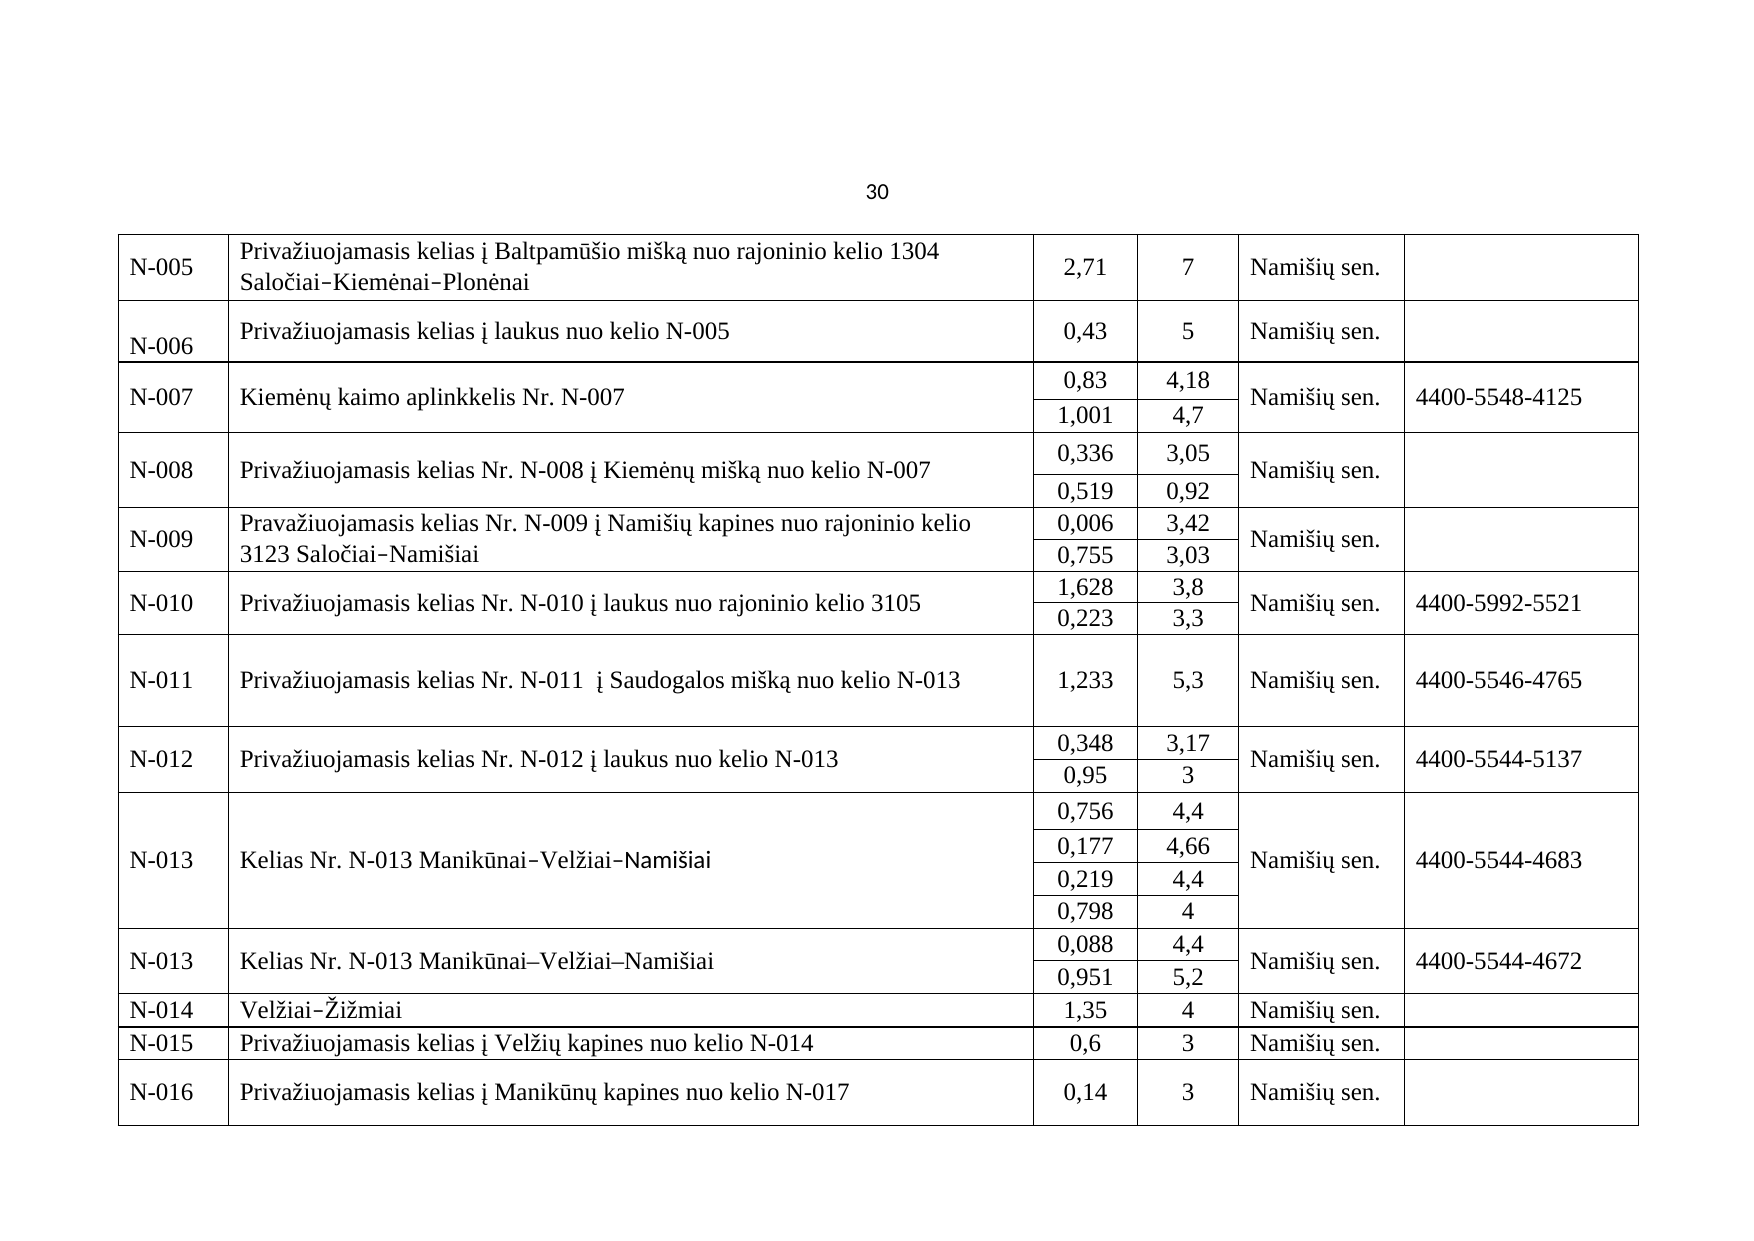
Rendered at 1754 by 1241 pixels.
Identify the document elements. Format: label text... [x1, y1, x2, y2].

table_cell 1,001 [1034, 400, 1137, 432]
table_cell 0,83 [1034, 363, 1137, 399]
table_cell N-006 [119, 301, 228, 361]
table_cell 7 [1138, 235, 1238, 299]
table_cell 0,177 [1034, 830, 1137, 862]
table_cell 2,71 [1034, 235, 1137, 299]
table_cell 0,219 [1034, 863, 1137, 895]
table_cell Privažiuojamasis kelias į Velžių kapines nuo kelio N-014 [229, 1028, 1033, 1059]
table_cell 4400-5544-4672 [1405, 929, 1638, 993]
table_cell 0,348 [1034, 727, 1137, 759]
table_cell N-009 [119, 508, 228, 571]
table_cell Namišių sen. [1239, 635, 1404, 726]
table_cell Pravažiuojamasis kelias Nr. N-009 į Namišių kapines nuo rajoninio kelio 3123 Saločiai–Namišiai [229, 508, 1033, 571]
table_cell Namišių sen. [1239, 1028, 1404, 1059]
table_cell 3,3 [1138, 603, 1238, 634]
table_cell N-015 [119, 1028, 228, 1059]
table_cell 3,8 [1138, 572, 1238, 602]
table_cell N-014 [119, 994, 228, 1026]
table_cell Privažiuojamasis kelias Nr. N-010 į laukus nuo rajoninio kelio 3105 [229, 572, 1033, 634]
table_cell Privažiuojamasis kelias į Manikūnų kapines nuo kelio N-017 [229, 1060, 1033, 1125]
table_cell N-008 [119, 433, 228, 507]
table_cell 4,7 [1138, 400, 1238, 432]
table_cell 0,006 [1034, 508, 1137, 539]
table_cell 4 [1138, 994, 1238, 1026]
table_cell Namišių sen. [1239, 572, 1404, 634]
table_cell 4400-5544-4683 [1405, 793, 1638, 928]
table_cell Namišių sen. [1239, 929, 1404, 993]
table_cell 0,519 [1034, 475, 1137, 507]
table_cell N-016 [119, 1060, 228, 1125]
table_cell Privažiuojamasis kelias Nr. N-011 į Saudogalos mišką nuo kelio N-013 [229, 635, 1033, 726]
table_cell N-011 [119, 635, 228, 726]
table_cell [1405, 1060, 1638, 1125]
table_cell 0,336 [1034, 433, 1137, 474]
table_cell 4,4 [1138, 793, 1238, 829]
table_cell 3,17 [1138, 727, 1238, 759]
table_cell 0,223 [1034, 603, 1137, 634]
table_cell 1,35 [1034, 994, 1137, 1026]
table_cell Kelias Nr. N-013 Manikūnai–Velžiai–Namišiai [229, 793, 1033, 928]
table_cell 0,756 [1034, 793, 1137, 829]
table_cell N-010 [119, 572, 228, 634]
table_cell 0,95 [1034, 760, 1137, 792]
table_cell 0,92 [1138, 475, 1238, 507]
table_cell 3 [1138, 1028, 1238, 1059]
table_cell 3 [1138, 1060, 1238, 1125]
table_cell Privažiuojamasis kelias Nr. N-008 į Kiemėnų mišką nuo kelio N-007 [229, 433, 1033, 507]
table_cell [1405, 301, 1638, 361]
table_cell Namišių sen. [1239, 994, 1404, 1026]
table_cell 3,03 [1138, 540, 1238, 571]
table_cell Namišių sen. [1239, 508, 1404, 571]
table_cell 4,66 [1138, 830, 1238, 862]
table_cell 4400-5548-4125 [1405, 363, 1638, 432]
table_cell 5,2 [1138, 961, 1238, 993]
table_cell N-005 [119, 235, 228, 299]
table_cell 1,233 [1034, 635, 1137, 726]
table_cell Privažiuojamasis kelias į laukus nuo kelio N-005 [229, 301, 1033, 361]
table_cell Namišių sen. [1239, 793, 1404, 928]
table_cell N-007 [119, 363, 228, 432]
table_cell N-013 [119, 929, 228, 993]
table_cell 5 [1138, 301, 1238, 361]
table_cell N-012 [119, 727, 228, 792]
table_cell 4400-5992-5521 [1405, 572, 1638, 634]
table_cell 4,18 [1138, 363, 1238, 399]
table_cell 0,6 [1034, 1028, 1137, 1059]
table_cell 3,42 [1138, 508, 1238, 539]
table_cell [1405, 508, 1638, 571]
table_cell Namišių sen. [1239, 727, 1404, 792]
table_cell Privažiuojamasis kelias Nr. N-012 į laukus nuo kelio N-013 [229, 727, 1033, 792]
table_cell Namišių sen. [1239, 1060, 1404, 1125]
table_cell 4,4 [1138, 863, 1238, 895]
table_cell 0,755 [1034, 540, 1137, 571]
table_cell 1,628 [1034, 572, 1137, 602]
table_cell Namišių sen. [1239, 363, 1404, 432]
table_cell 0,43 [1034, 301, 1137, 361]
table_cell 3 [1138, 760, 1238, 792]
table_cell Privažiuojamasis kelias į Baltpamūšio mišką nuo rajoninio kelio 1304 Saločiai–Kiemėnai–Plonėnai [229, 235, 1033, 299]
table_cell Kiemėnų kaimo aplinkkelis Nr. N-007 [229, 363, 1033, 432]
table_cell 0,088 [1034, 929, 1137, 960]
table_cell 4400-5546-4765 [1405, 635, 1638, 726]
table_cell 4,4 [1138, 929, 1238, 960]
table_cell 5,3 [1138, 635, 1238, 726]
table_cell Namišių sen. [1239, 433, 1404, 507]
table_cell Kelias Nr. N-013 Manikūnai–Velžiai–Namišiai [229, 929, 1033, 993]
table_cell [1405, 994, 1638, 1026]
table_cell Namišių sen. [1239, 301, 1404, 361]
table_cell Namišių sen. [1239, 235, 1404, 299]
table_cell 4400-5544-5137 [1405, 727, 1638, 792]
table_cell [1405, 1028, 1638, 1059]
table_cell 0,798 [1034, 896, 1137, 928]
table_cell N-013 [119, 793, 228, 928]
table_cell Velžiai–Žižmiai [229, 994, 1033, 1026]
table_cell 3,05 [1138, 433, 1238, 474]
table_cell [1405, 433, 1638, 507]
table_cell 4 [1138, 896, 1238, 928]
table_cell 0,951 [1034, 961, 1137, 993]
table_cell 0,14 [1034, 1060, 1137, 1125]
table_cell [1405, 235, 1638, 299]
